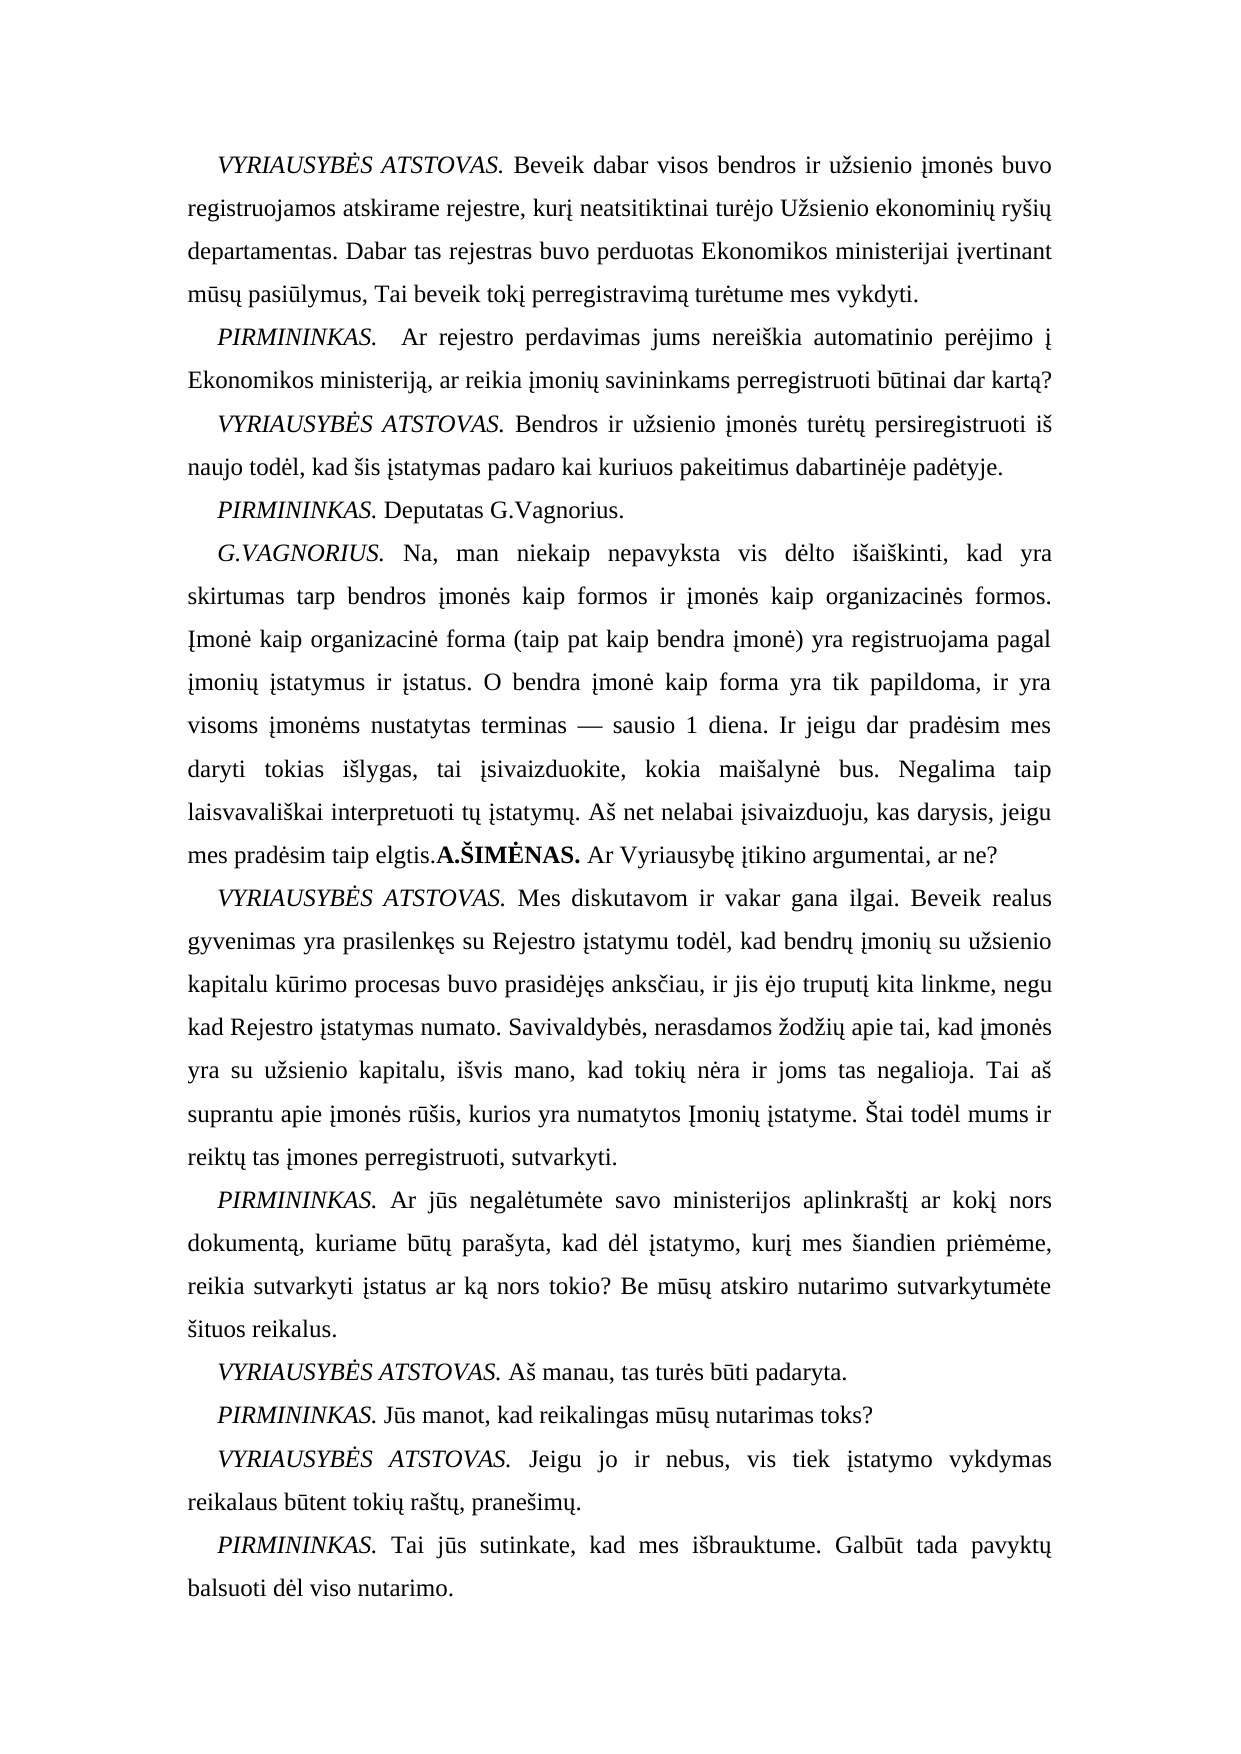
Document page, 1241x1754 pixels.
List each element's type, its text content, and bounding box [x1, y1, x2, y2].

text PIRMININKAS. Jūs manot, kad reikalingas mūsų nutarimas toks? [187, 1401, 1053, 1429]
text VYRIAUSYBĖS ATSTOVAS. Jeigu jo ir nebus, vis tiek įstatymo vykdymas reikalaus būtent tokių raštų, pranešimų. [187, 1444, 1053, 1516]
text PIRMININKAS. Ar rejestro perdavimas jums nereiškia automatinio perėjimo į Ekonomikos ministeriją, ar reikia įmonių savininkams perregistruoti būtinai dar kartą? [187, 322, 1053, 394]
text G.VAGNORIUS. Na, man niekaip nepavyksta vis dėlto išaiškinti, kad yra skirtumas tarp bendros įmonės kaip formos ir įmonės kaip organizacinės formos. Įmonė kaip organizacinė forma (taip pat kaip bendra įmonė) yra registruojama pagal įmonių įstatymus ir įstatus. O bendra įmonė kaip forma yra tik papildoma, ir yra visoms įmonėms nustatytas terminas — sausio 1 diena. Ir jeigu dar pradėsim mes daryti tokias išlygas, tai įsivaizduokite, kokia maišalynė bus. Negalima taip laisvavališkai interpretuoti tų įstatymų. Aš net nelabai įsivaizduoju, kas darysis, jeigu mes pradėsim taip elgtis.A.ŠIMĖNAS. Ar Vyriausybę įtikino argumentai, ar ne? [187, 538, 1053, 869]
text PIRMININKAS. Tai jūs sutinkate, kad mes išbrauktume. Galbūt tada pavyktų balsuoti dėl viso nutarimo. [187, 1530, 1053, 1602]
text VYRIAUSYBĖS ATSTOVAS. Beveik dabar visos bendros ir užsienio įmonės buvo registruojamos atskirame rejestre, kurį neatsitiktinai turėjo Užsienio ekonominių ryšių departamentas. Dabar tas rejestras buvo perduotas Ekonomikos ministerijai įvertinant mūsų pasiūlymus, Tai beveik tokį perregistravimą turėtume mes vykdyti. [187, 150, 1053, 308]
text VYRIAUSYBĖS ATSTOVAS. Aš manau, tas turės būti padaryta. [187, 1357, 1053, 1386]
text VYRIAUSYBĖS ATSTOVAS. Bendros ir užsienio įmonės turėtų persiregistruoti iš naujo todėl, kad šis įstatymas padaro kai kuriuos pakeitimus dabartinėje padėtyje. [187, 409, 1053, 481]
text VYRIAUSYBĖS ATSTOVAS. Mes diskutavom ir vakar gana ilgai. Beveik realus gyvenimas yra prasilenkęs su Rejestro įstatymu todėl, kad bendrų įmonių su užsienio kapitalu kūrimo procesas buvo prasidėjęs anksčiau, ir jis ėjo truputį kita linkme, negu kad Rejestro įstatymas numato. Savivaldybės, nerasdamos žodžių apie tai, kad įmonės yra su užsienio kapitalu, išvis mano, kad tokių nėra ir joms tas negalioja. Tai aš suprantu apie įmonės rūšis, kurios yra numatytos Įmonių įstatyme. Štai todėl mums ir reiktų tas įmones perregistruoti, sutvarkyti. [187, 883, 1053, 1171]
text PIRMININKAS. Ar jūs negalėtumėte savo ministerijos aplinkraštį ar kokį nors dokumentą, kuriame būtų parašyta, kad dėl įstatymo, kurį mes šiandien priėmėme, reikia sutvarkyti įstatus ar ką nors tokio? Be mūsų atskiro nutarimo sutvarkytumėte šituos reikalus. [187, 1185, 1053, 1343]
text PIRMININKAS. Deputatas G.Vagnorius. [187, 495, 1053, 524]
